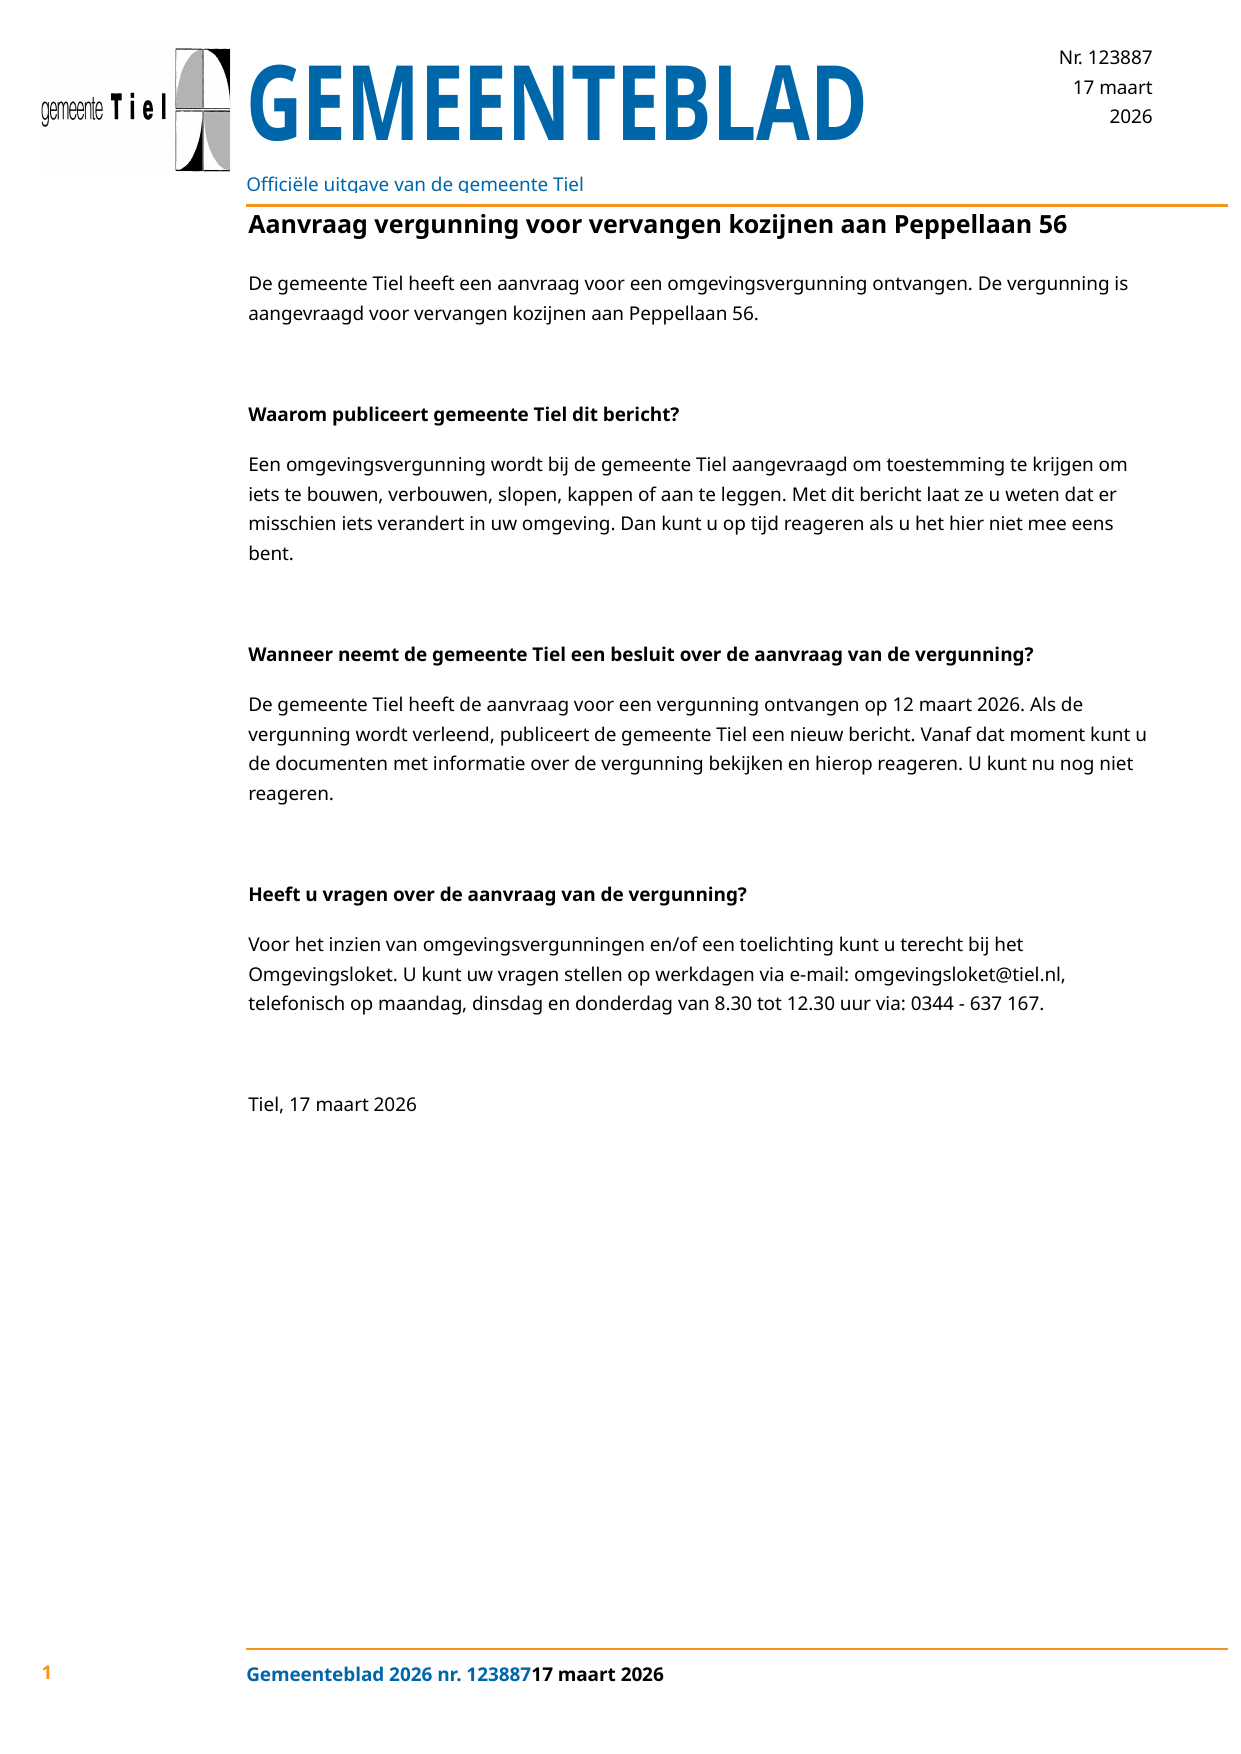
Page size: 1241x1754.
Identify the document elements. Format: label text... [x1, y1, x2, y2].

text De gemeente Tiel heeft een aanvraag voor een omgevingsvergunning ontvangen. De vergunning is aangevraagd voor vervangen kozijnen aan Peppellaan 56. [248, 270, 1152, 326]
text Voor het inzien van omgevingsvergunningen en/of een toelichting kunt u terecht bij het Omgevingsloket. U kunt uw vragen stellen op werkdagen via e-mail: omgevingsloket@tiel.nl, telefonisch op maandag, dinsdag en donderdag van 8.30 tot 12.30 uur via: 0344 - 637 167. [248, 931, 1152, 1016]
picture [41, 47, 231, 172]
text Een omgevingsvergunning wordt bij de gemeente Tiel aangevraagd om toestemming te krijgen om iets te bouwen, verbouwen, slopen, kappen of aan te leggen. Met dit bericht laat ze u weten dat er misschien iets verandert in uw omgeving. Dan kunt u op tijd reageren als u het hier niet mee eens bent. [248, 451, 1152, 566]
text Aanvraag vergunning voor vervangen kozijnen aan Peppellaan 56 [248, 207, 1152, 241]
text Tiel, 17 maart 2026 [248, 1091, 1152, 1117]
text Wanneer neemt de gemeente Tiel een besluit over de aanvraag van de vergunning? [248, 641, 1152, 666]
text De gemeente Tiel heeft de aanvraag voor een vergunning ontvangen op 12 maart 2026. Als de vergunning wordt verleend, publiceert de gemeente Tiel een nieuw bericht. Vanaf dat moment kunt u de documenten met informatie over de vergunning bekijken en hierop reageren. U kunt nu nog niet reageren. [248, 691, 1152, 806]
text Waarom publiceert gemeente Tiel dit bericht? [248, 401, 1152, 426]
text Heeft u vragen over de aanvraag van de vergunning? [248, 881, 1152, 906]
